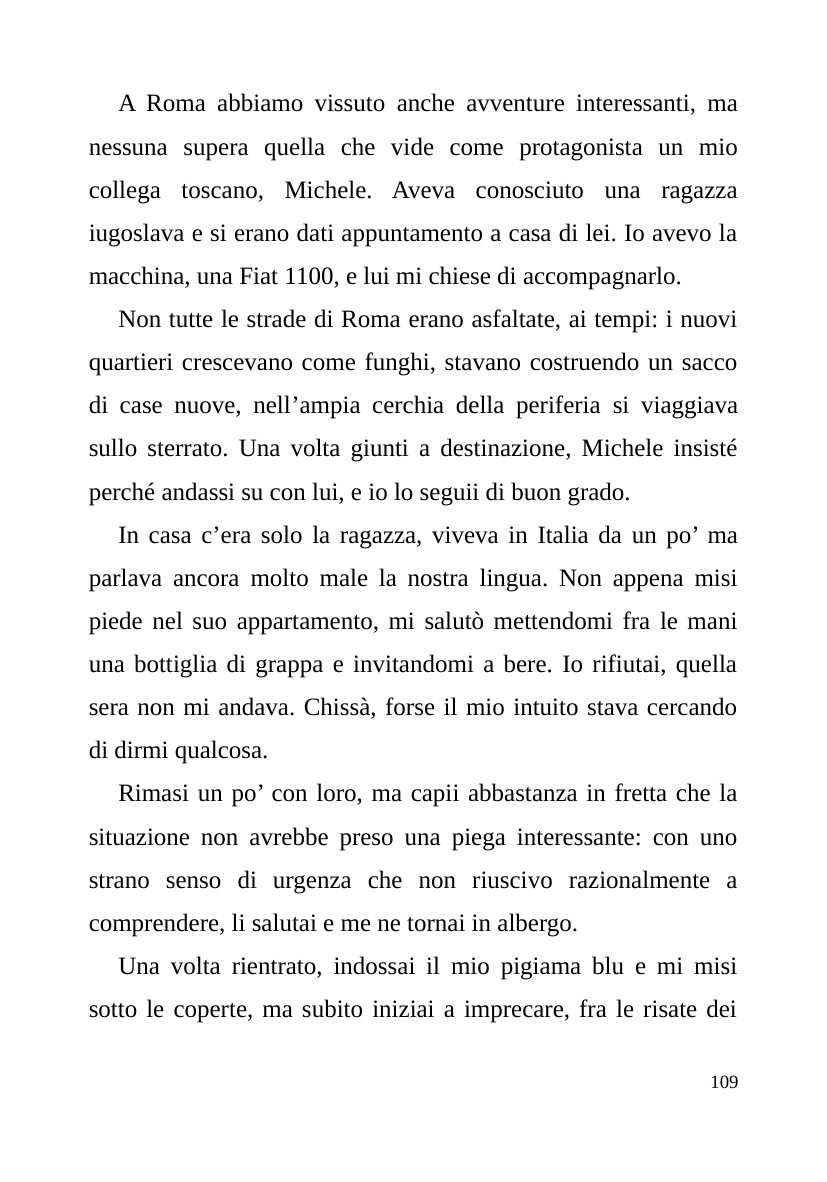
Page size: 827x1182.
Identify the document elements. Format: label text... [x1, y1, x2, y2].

text A Roma abbiamo vissuto anche avventure interessanti, ma nessuna supera quella che vide come protagonista un mio collega toscano, Michele. Aveva conosciuto una ragazza iugoslava e si erano dati appuntamento a casa di lei. Io avevo la macchina, una Fiat 1100, e lui mi chiese di accompagnarlo. [88, 88, 738, 290]
text Non tutte le strade di Roma erano asfaltate, ai tempi: i nuovi quartieri crescevano come funghi, stavano costruendo un sacco di case nuove, nell’ampia cerchia della periferia si viaggiava sullo sterrato. Una volta giunti a destinazione, Michele insisté perché andassi su con lui, e io lo seguii di buon grado. [88, 304, 738, 505]
text Una volta rientrato, indossai il mio pigiama blu e mi misi sotto le coperte, ma subito iniziai a imprecare, fra le risate dei [88, 951, 738, 1023]
text In casa c’era solo la ragazza, viveva in Italia da un po’ ma parlava ancora molto male la nostra lingua. Non appena misi piede nel suo appartamento, mi salutò mettendomi fra le mani una bottiglia di grappa e invitandomi a bere. Io rifiutai, quella sera non mi andava. Chissà, forse il mio intuito stava cercando di dirmi qualcosa. [88, 520, 738, 764]
text Rimasi un po’ con loro, ma capii abbastanza in fretta che la situazione non avrebbe preso una piega interessante: con uno strano senso di urgenza che non riuscivo razionalmente a comprendere, li salutai e me ne tornai in albergo. [88, 778, 738, 937]
